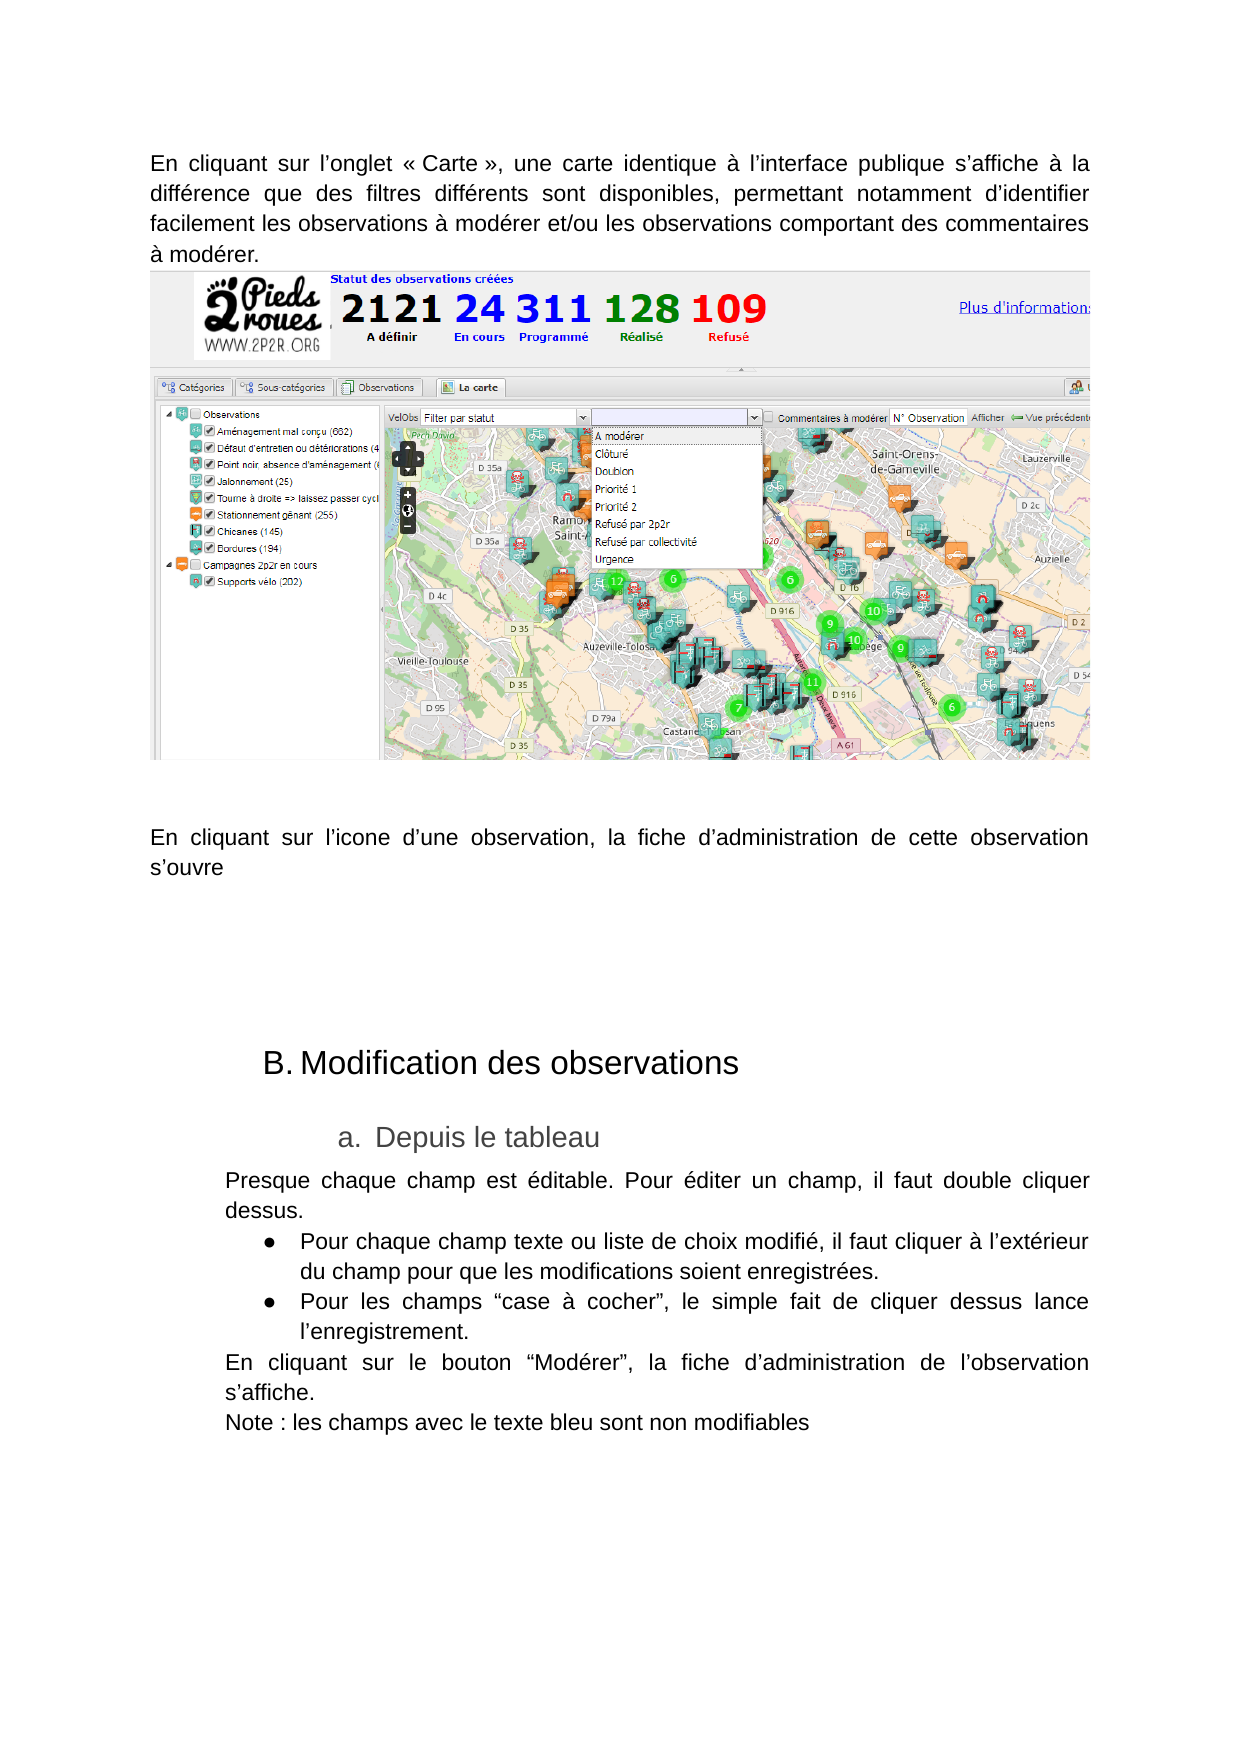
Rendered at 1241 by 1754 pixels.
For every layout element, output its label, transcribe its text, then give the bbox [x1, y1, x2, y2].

subtitle Modification des observations [262, 1043, 1090, 1081]
text En cliquant sur l’onglet « Carte », une carte identique à l’interface publique s’affiche à la différence que des filtres différents sont disponibles, permettant notamment d’identifier facilement les observations à modérer et/ou les observations comportant des commentaires à modérer. [150, 150, 1090, 267]
picture [150, 270, 1091, 760]
text Presque chaque champ est éditable. Pour éditer un champ, il faut double cliquer dessus. [225, 1167, 1090, 1224]
text En cliquant sur l’icone d’une observation, la fiche d’administration de cette observation s’ouvre [150, 824, 1090, 881]
list Pour chaque champ texte ou liste de choix modifié, il faut cliquer à l’extérieur du champ pour que les modifications soient enregistrées. [262, 1228, 1090, 1284]
text En cliquant sur le bouton “Modérer”, la fiche d’administration de l’observation s’affiche. [225, 1348, 1090, 1405]
subtitle Depuis le tableau [337, 1120, 1090, 1154]
list Pour les champs “case à cocher”, le simple fait de cliquer dessus lance l’enregistrement. [262, 1288, 1090, 1344]
text Note : les champs avec le texte bleu sont non modifiables [225, 1409, 1090, 1435]
